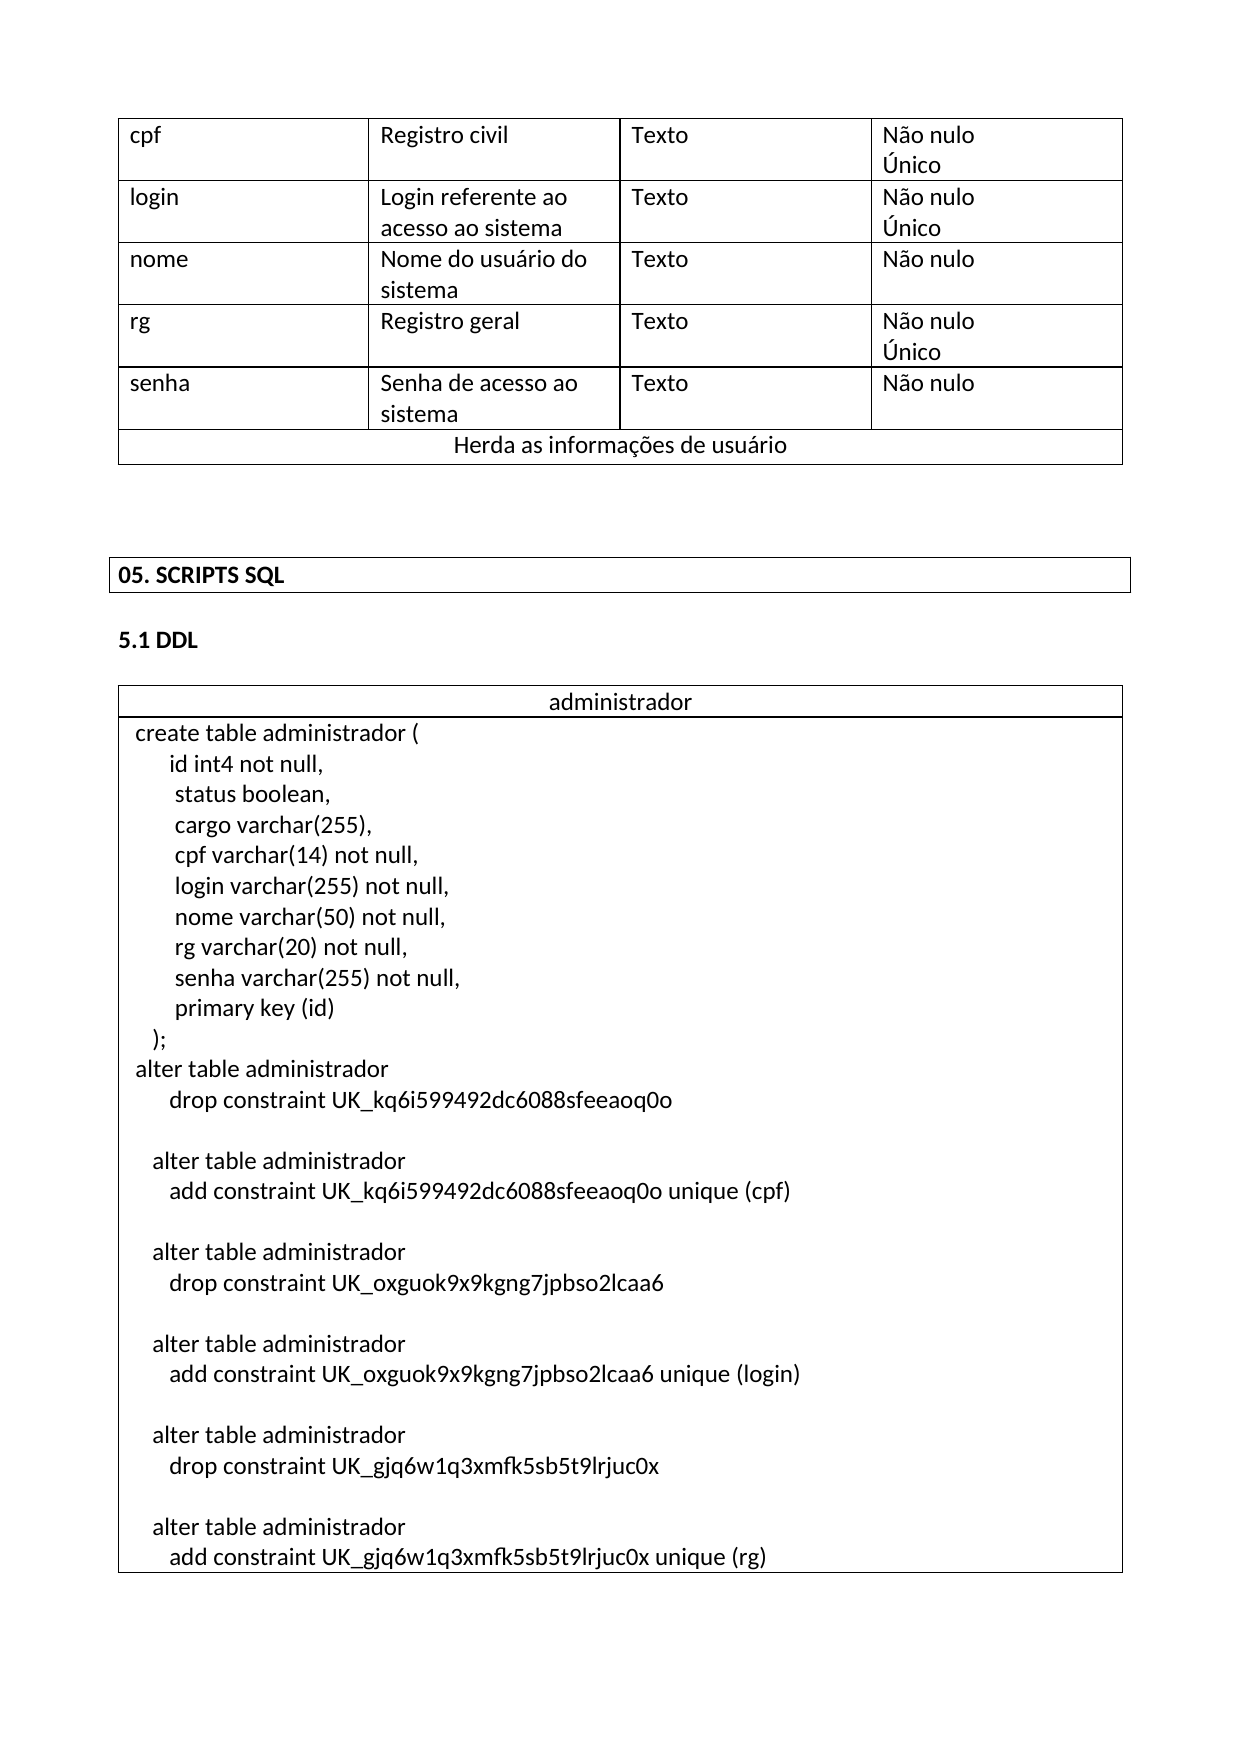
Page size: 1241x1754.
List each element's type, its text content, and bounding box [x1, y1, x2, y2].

text 05. SCRIPTS SQL [110, 558, 1130, 592]
table_cell senha [119, 368, 368, 428]
table_header administrador [119, 686, 1122, 716]
table_cell Registro geral [369, 305, 619, 366]
text 5.1 DDL [118, 624, 1122, 654]
table_cell rg [119, 305, 368, 366]
table_cell nome [119, 243, 368, 304]
table_cell login [119, 181, 368, 242]
table_cell Herda as informações de usuário [119, 430, 1122, 464]
table_cell Senha de acesso ao sistema [369, 368, 619, 428]
table_cell Não nulo Único [872, 119, 1122, 180]
table_cell Não nulo [872, 243, 1122, 304]
table_cell Texto [621, 119, 871, 180]
table_cell Texto [621, 368, 871, 428]
table_cell create table administrador ( id int4 not null, status boolean, cargo varchar(255), cpf varchar(14) not null, login varchar(255) not null, nome varchar(50) not null, rg varchar(20) not null, senha varchar(255) not null, primary key (id) ); alter table administrador drop constraint UK_kq6i599492dc6088sfeeaoq0o alter table administrador add constraint UK_kq6i599492dc6088sfeeaoq0o unique (cpf) alter table administrador drop constraint UK_oxguok9x9kgng7jpbso2lcaa6 alter table administrador add constraint UK_oxguok9x9kgng7jpbso2lcaa6 unique (login) alter table administrador drop constraint UK_gjq6w1q3xmfk5sb5t9lrjuc0x alter table administrador add constraint UK_gjq6w1q3xmfk5sb5t9lrjuc0x unique (rg) [119, 718, 1122, 1572]
table_cell Texto [621, 243, 871, 304]
table_cell Não nulo [872, 368, 1122, 428]
table_cell Nome do usuário do sistema [369, 243, 619, 304]
table_cell Registro civil [369, 119, 619, 180]
table_cell Não nulo Único [872, 305, 1122, 366]
table_cell Texto [621, 305, 871, 366]
table_cell Texto [621, 181, 871, 242]
table_cell Não nulo Único [872, 181, 1122, 242]
table_cell cpf [119, 119, 368, 180]
table_cell Login referente ao acesso ao sistema [369, 181, 619, 242]
